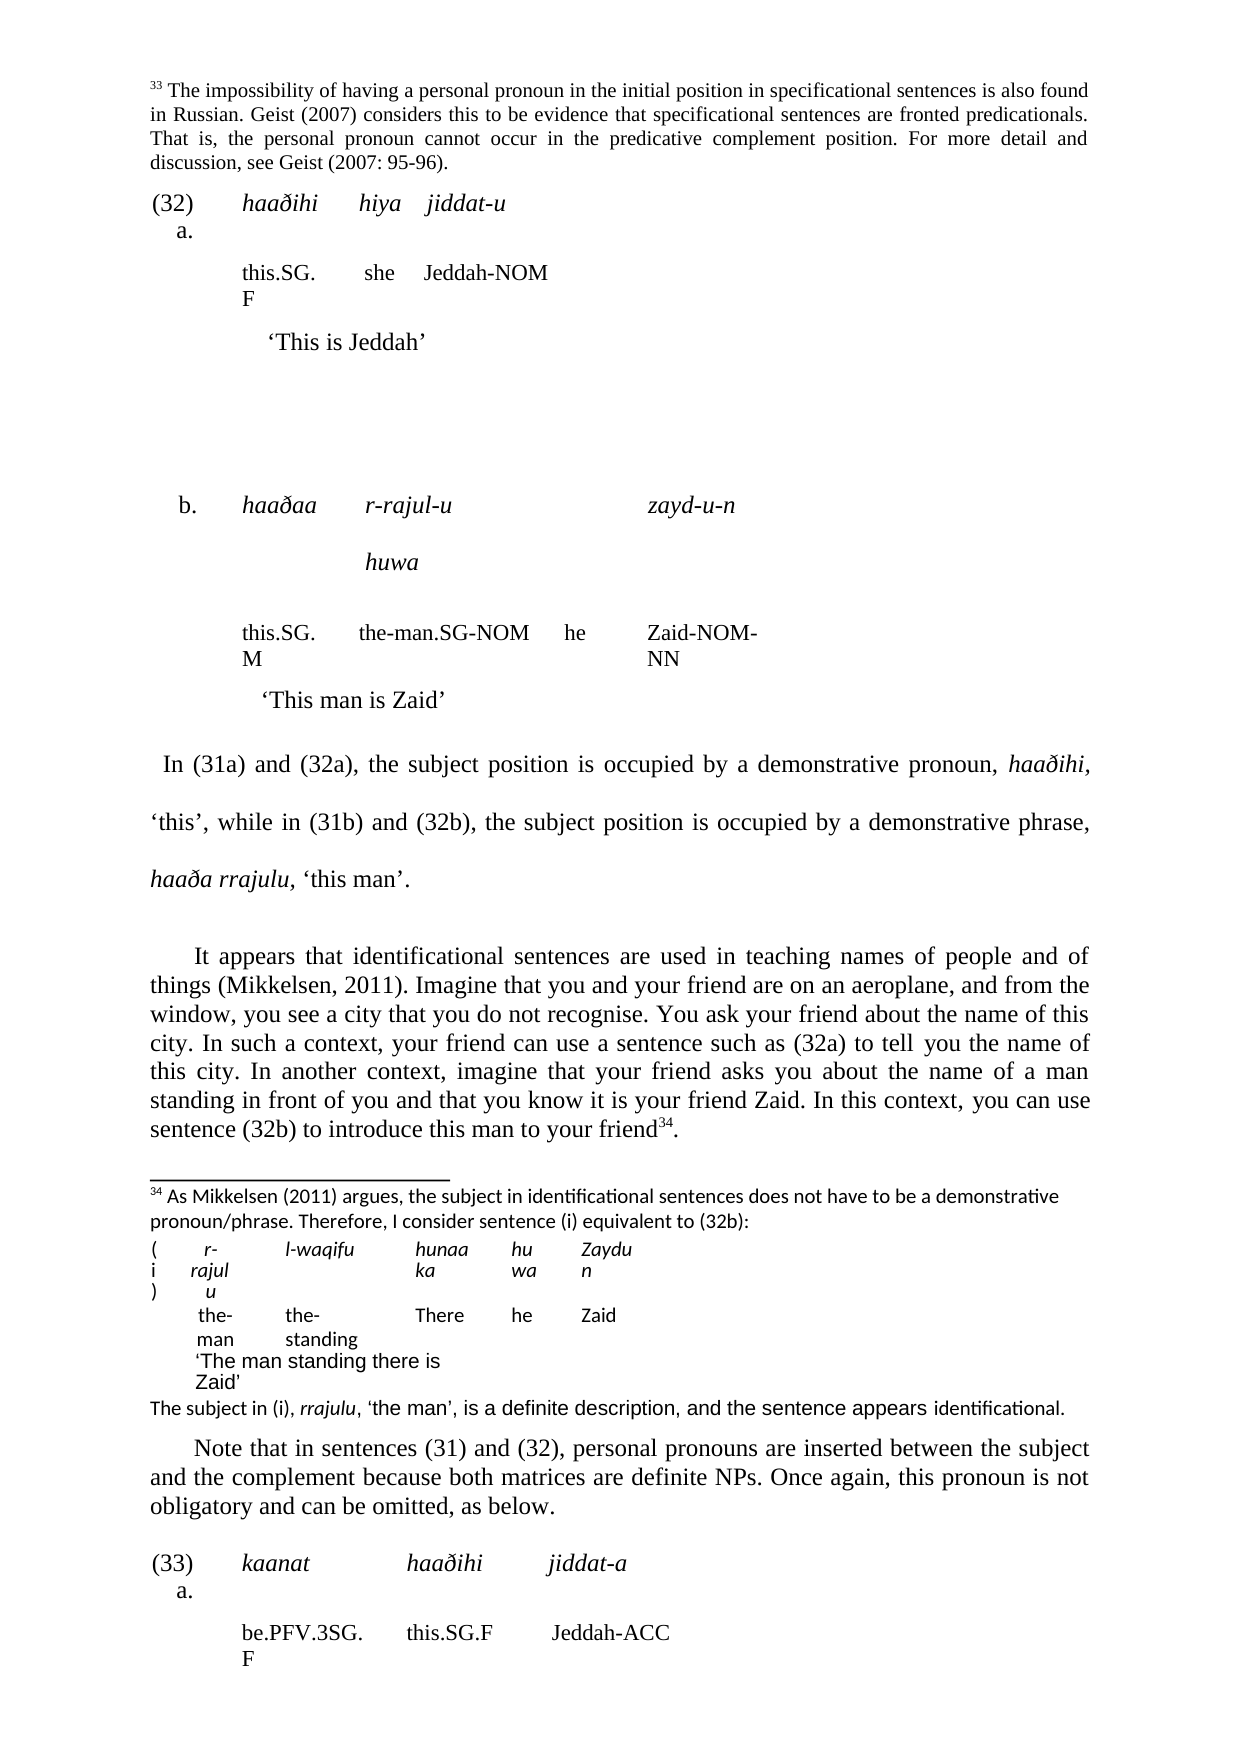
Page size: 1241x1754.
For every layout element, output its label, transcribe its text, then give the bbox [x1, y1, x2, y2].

table_cell [559, 1351, 653, 1394]
table_cell Jeddah-ACC [510, 1605, 717, 1672]
table_header (32) a. [119, 189, 219, 244]
text In (31a) and (32a), the subject position is occupied by a demonstrative pronoun, haaðihi, ‘this’, while in (31b) and (32b), the subject position is occupied by a demonstrative phrase, haaða rrajulu, ‘this man’. [150, 749, 1091, 893]
table_header (i) [119, 1239, 168, 1303]
table_cell [119, 1303, 168, 1351]
table_cell ‘This is Jeddah’ [119, 311, 800, 458]
table_cell he [489, 1303, 558, 1351]
table_cell ‘This man is Zaid’ [219, 671, 619, 716]
table_header [717, 1549, 887, 1604]
table_header hiya jiddat-u [336, 189, 619, 244]
table_cell this.SG.F [384, 1605, 510, 1672]
table_cell the-man.SG-NOM he [336, 604, 619, 671]
table_cell this.SG.F [219, 244, 336, 311]
table_header Zaydun [559, 1239, 653, 1303]
table_cell [619, 244, 800, 311]
table_cell [489, 1351, 558, 1394]
table_header haaðihi [219, 189, 336, 244]
table_cell [119, 1351, 168, 1394]
table_cell haaðaa [219, 459, 336, 604]
table_header haaðihi [384, 1549, 510, 1604]
table_cell the-standing [263, 1303, 393, 1351]
table_header kaanat [219, 1549, 384, 1604]
table_cell Zaid-NOM-NN [619, 604, 800, 671]
table_cell [119, 671, 219, 716]
table_header huwa [489, 1239, 558, 1303]
text It appears that identificational sentences are used in teaching names of people and of things (Mikkelsen, 2011). Imagine that you and your friend are on an aeroplane, and from the window, you see a city that you do not recognise. You ask your friend about the name of this city. In such a context, your friend can use a sentence such as (32a) to tell you the name of this city. In another context, imagine that your friend asks you about the name of a man standing in front of you and that you know it is your friend Zaid. In this context, you can use sentence (32b) to introduce this man to your friend34. [150, 941, 1091, 1143]
table_cell There [393, 1303, 489, 1351]
table_cell [619, 671, 800, 716]
text The subject in (i), rrajulu, ‘the man’, is a definite description, and the sentence appears identificational. [150, 1396, 1123, 1421]
table_header jiddat-a [510, 1549, 717, 1604]
table_header l-waqifu [263, 1239, 393, 1303]
text Note that in sentences (31) and (32), personal pronouns are inserted between the subject and the complement because both matrices are definite NPs. Once again, this pronoun is not obligatory and can be omitted, as below. [150, 1433, 1090, 1520]
table_cell [119, 244, 219, 311]
table_cell b. [119, 459, 219, 604]
table_cell zayd-u-n [619, 459, 800, 604]
table_cell [119, 604, 219, 671]
table_cell r-rajul-u huwa [336, 459, 619, 604]
text 34 As Mikkelsen (2011) argues, the subject in identificational sentences does not have to be a demonstrative pronoun/phrase. Therefore, I consider sentence (i) equivalent to (32b): [150, 1183, 1123, 1234]
table_cell she Jeddah-NOM [336, 244, 619, 311]
table_cell the-man [168, 1303, 263, 1351]
table_cell [717, 1605, 887, 1672]
table_header hunaaka [393, 1239, 489, 1303]
table_cell Zaid [559, 1303, 653, 1351]
table_header r-rajulu [168, 1239, 263, 1303]
table_header (33) a. [119, 1549, 219, 1604]
table_cell [119, 1605, 219, 1672]
table_cell be.PFV.3SG.F [219, 1605, 384, 1672]
text 33 The impossibility of having a personal pronoun in the initial position in specificational sentences is also found in Russian. Geist (2007) considers this to be evidence that specificational sentences are fronted predicationals. That is, the personal pronoun cannot occur in the predicative complement position. For more detail and discussion, see Geist (2007: 95-96). [150, 78, 1089, 174]
table_cell this.SG.M [219, 604, 336, 671]
table_header [619, 189, 800, 244]
table_cell ‘The man standing there is Zaid’ [168, 1351, 489, 1394]
